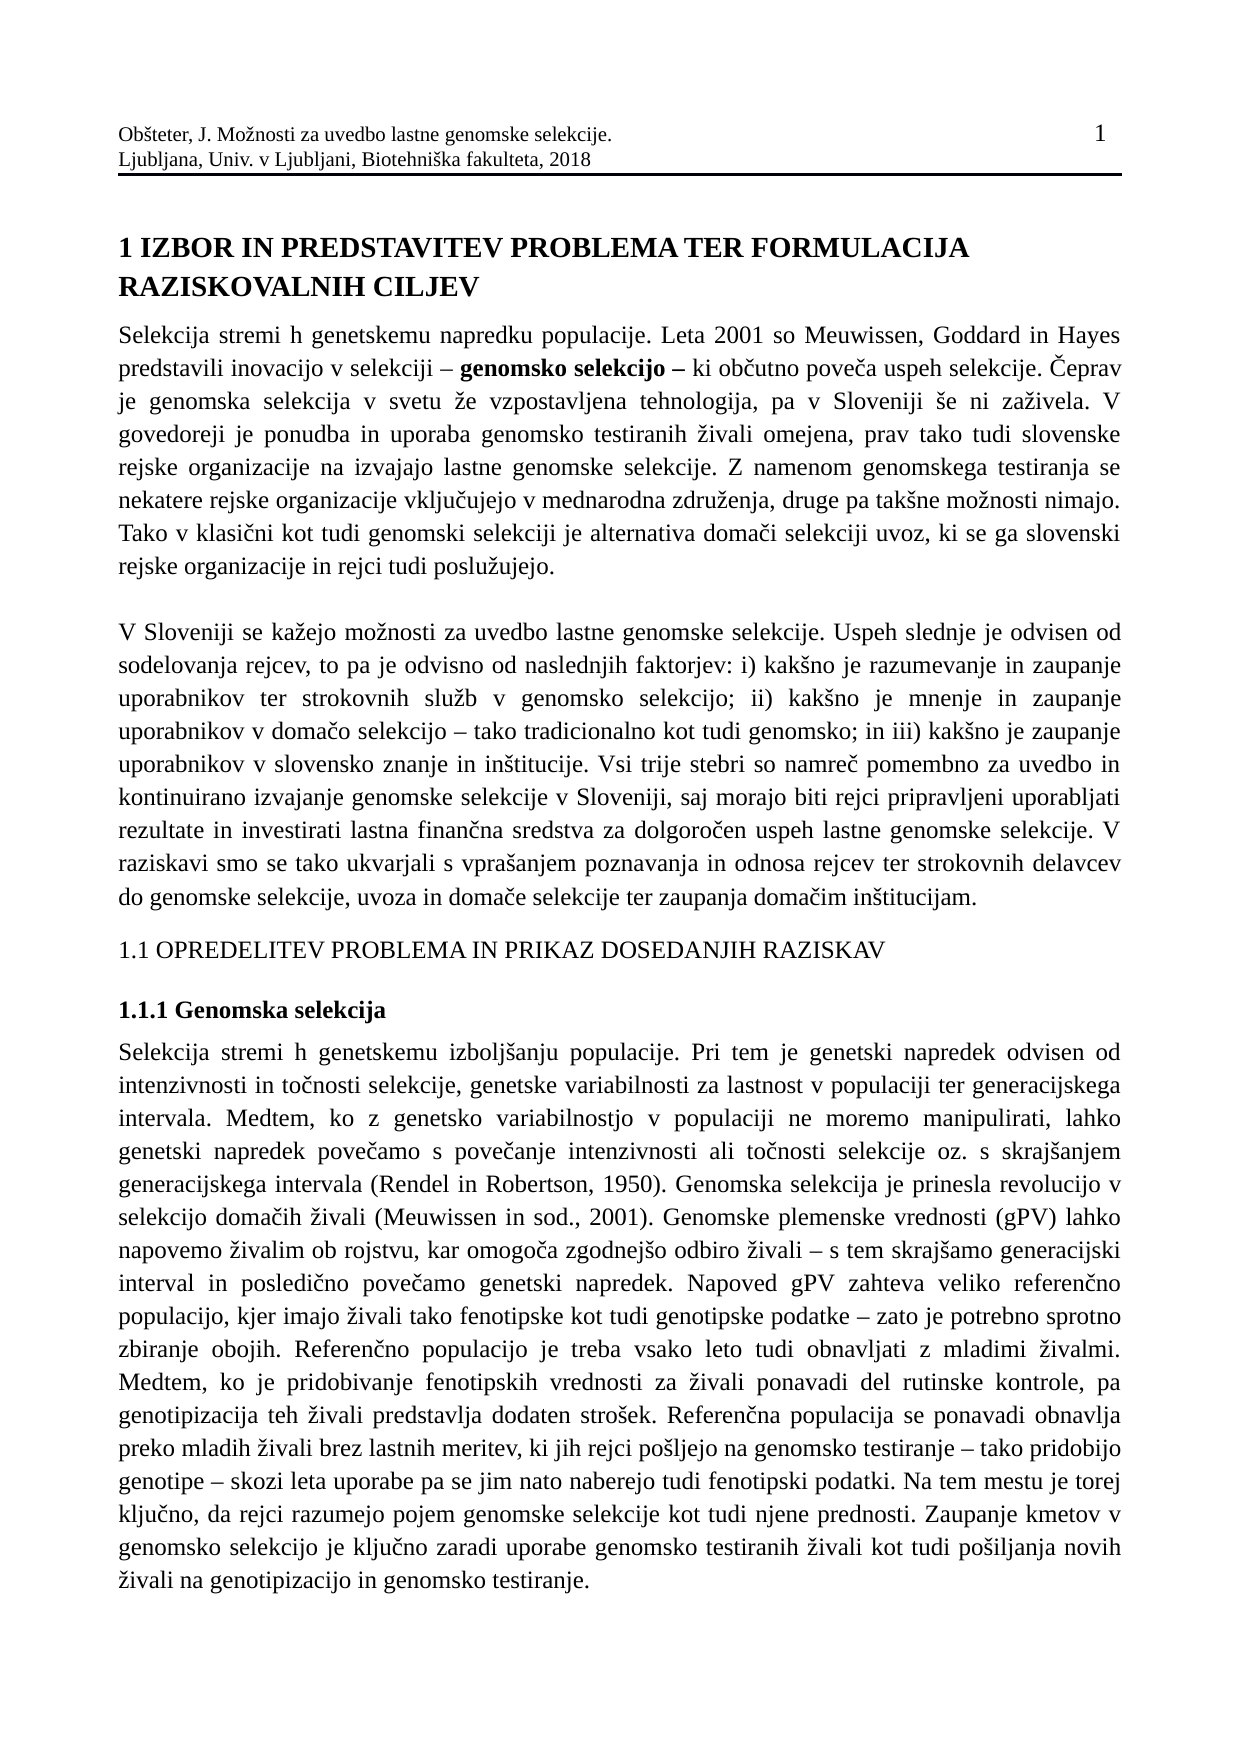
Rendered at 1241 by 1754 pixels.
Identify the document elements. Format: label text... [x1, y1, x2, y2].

subtitle 1.1.1 Genomska selekcija [118, 996, 1122, 1024]
text Selekcija stremi h genetskemu napredku populacije. Leta 2001 so Meuwissen, Goddard in Hayes predstavili inovacijo v selekciji – genomsko selekcijo – ki občutno poveča uspeh selekcije. Čeprav je genomska selekcija v svetu že vzpostavljena tehnologija, pa v Sloveniji še ni zaživela. V govedoreji je ponudba in uporaba genomsko testiranih živali omejena, prav tako tudi slovenske rejske organizacije na izvajajo lastne genomske selekcije. Z namenom genomskega testiranja se nekatere rejske organizacije vključujejo v mednarodna združenja, druge pa takšne možnosti nimajo. Tako v klasični kot tudi genomski selekciji je alternativa domači selekciji uvoz, ki se ga slovenski rejske organizacije in rejci tudi poslužujejo. [118, 320, 1122, 580]
subtitle 1 IZBOR IN PREDSTAVITEV PROBLEMA TER FORMULACIJA RAZISKOVALNIH CILJEV [118, 231, 1122, 303]
text Selekcija stremi h genetskemu izboljšanju populacije. Pri tem je genetski napredek odvisen od intenzivnosti in točnosti selekcije, genetske variabilnosti za lastnost v populaciji ter generacijskega intervala. Medtem, ko z genetsko variabilnostjo v populaciji ne moremo manipulirati, lahko genetski napredek povečamo s povečanje intenzivnosti ali točnosti selekcije oz. s skrajšanjem generacijskega intervala (Rendel in Robertson, 1950). Genomska selekcija je prinesla revolucijo v selekcijo domačih živali (Meuwissen in sod., 2001). Genomske plemenske vrednosti (gPV) lahko napovemo živalim ob rojstvu, kar omogoča zgodnejšo odbiro živali – s tem skrajšamo generacijski interval in posledično povečamo genetski napredek. Napoved gPV zahteva veliko referenčno populacijo, kjer imajo živali tako fenotipske kot tudi genotipske podatke – zato je potrebno sprotno zbiranje obojih. Referenčno populacijo je treba vsako leto tudi obnavljati z mladimi živalmi. Medtem, ko je pridobivanje fenotipskih vrednosti za živali ponavadi del rutinske kontrole, pa genotipizacija teh živali predstavlja dodaten strošek. Referenčna populacija se ponavadi obnavlja preko mladih živali brez lastnih meritev, ki jih rejci pošljejo na genomsko testiranje – tako pridobijo genotipe – skozi leta uporabe pa se jim nato naberejo tudi fenotipski podatki. Na tem mestu je torej ključno, da rejci razumejo pojem genomske selekcije kot tudi njene prednosti. Zaupanje kmetov v genomsko selekcijo je ključno zaradi uporabe genomsko testiranih živali kot tudi pošiljanja novih živali na genotipizacijo in genomsko testiranje. [118, 1037, 1122, 1594]
subtitle 1.1 OPREDELITEV PROBLEMA IN PRIKAZ DOSEDANJIH RAZISKAV [118, 935, 1122, 964]
text V Sloveniji se kažejo možnosti za uvedbo lastne genomske selekcije. Uspeh slednje je odvisen od sodelovanja rejcev, to pa je odvisno od naslednjih faktorjev: i) kakšno je razumevanje in zaupanje uporabnikov ter strokovnih služb v genomsko selekcijo; ii) kakšno je mnenje in zaupanje uporabnikov v domačo selekcijo – tako tradicionalno kot tudi genomsko; in iii) kakšno je zaupanje uporabnikov v slovensko znanje in inštitucije. Vsi trije stebri so namreč pomembno za uvedbo in kontinuirano izvajanje genomske selekcije v Sloveniji, saj morajo biti rejci pripravljeni uporabljati rezultate in investirati lastna finančna sredstva za dolgoročen uspeh lastne genomske selekcije. V raziskavi smo se tako ukvarjali s vprašanjem poznavanja in odnosa rejcev ter strokovnih delavcev do genomske selekcije, uvoza in domače selekcije ter zaupanja domačim inštitucijam. [118, 617, 1122, 910]
